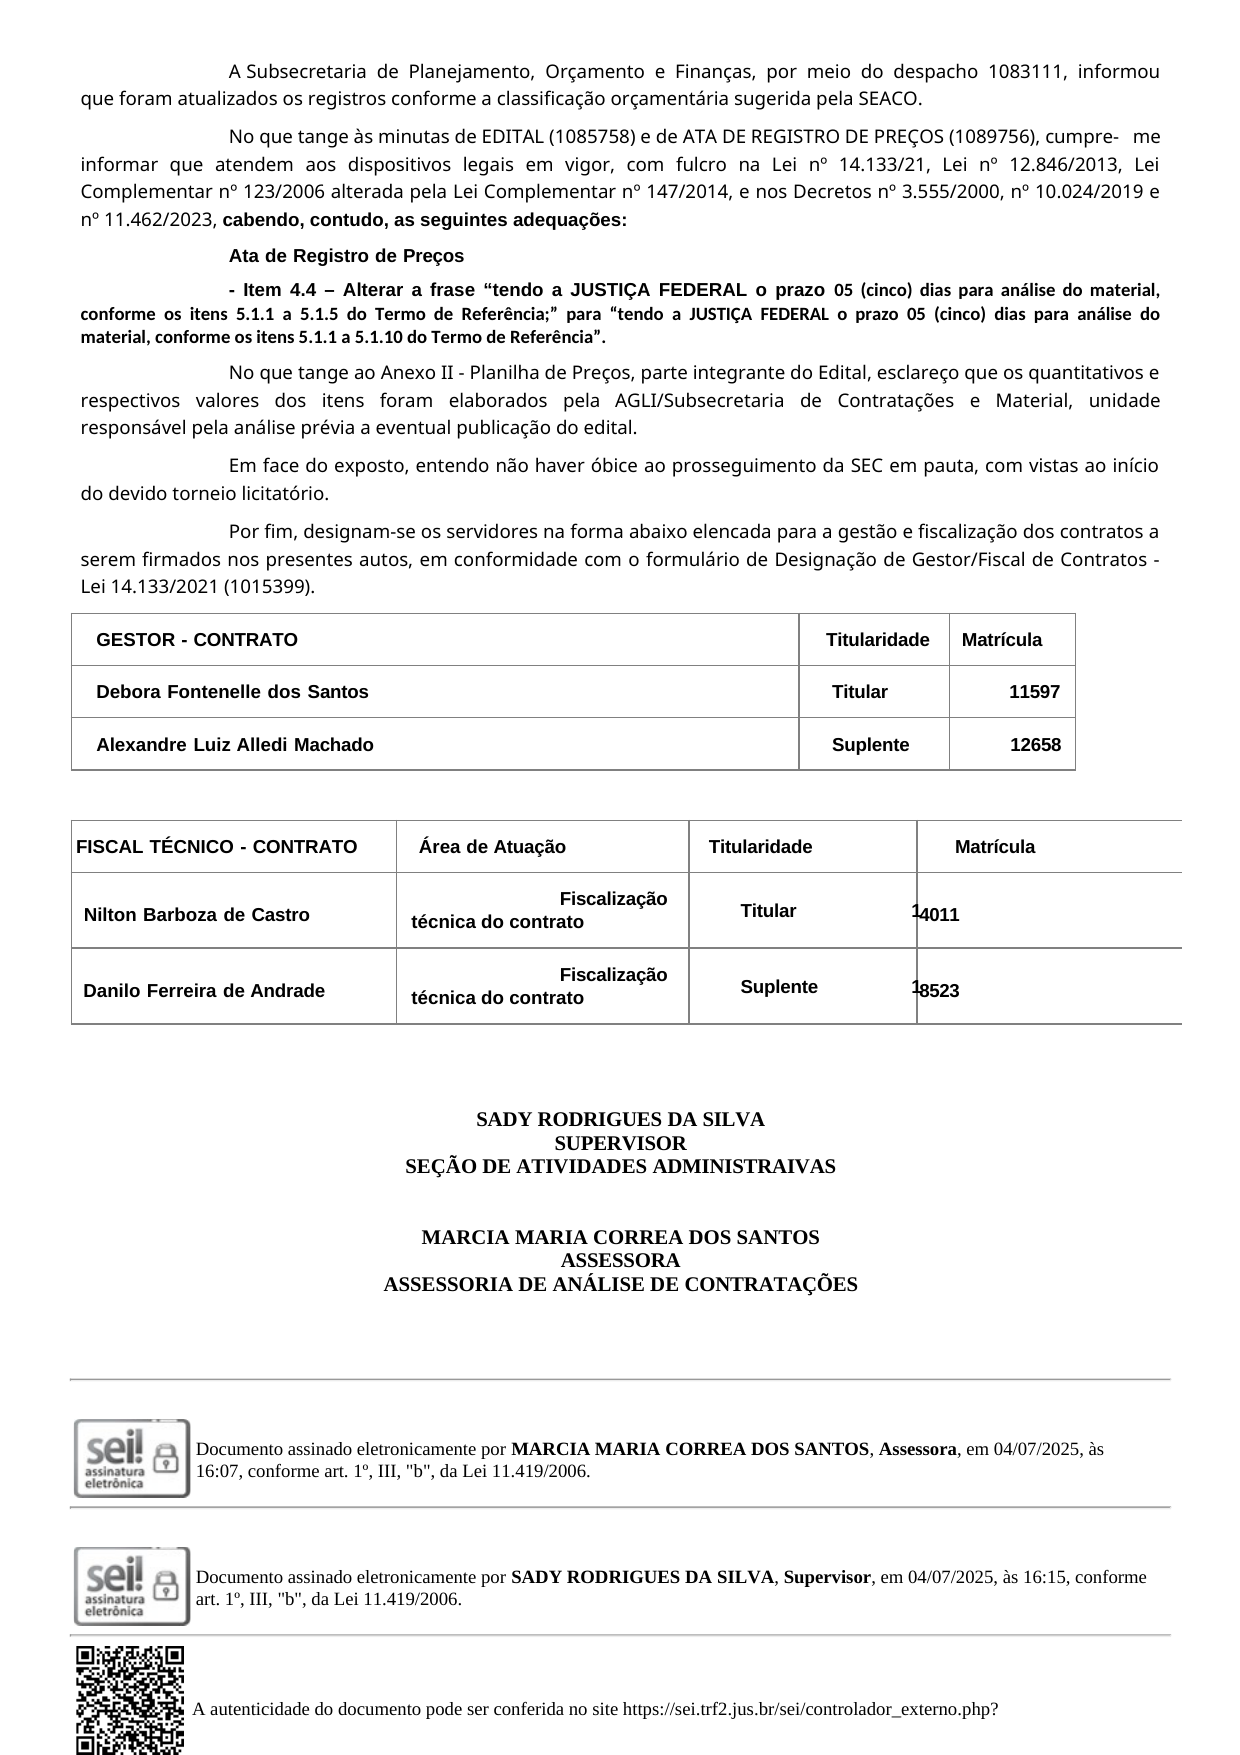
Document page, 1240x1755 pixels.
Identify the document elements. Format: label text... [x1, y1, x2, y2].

text - Item 4.4 – Alterar a frase “tendo a JUSTIÇA FEDERAL o prazo 05 (cinco) dias para análise do material, conforme os itens 5.1.1 a 5.1.5 do Termo de Referência;” para “tendo a JUSTIÇA FEDERAL o prazo 05 (cinco) dias para análise do material, conforme os itens 5.1.1 a 5.1.10 do Termo de Referência”. [80, 278, 1161, 348]
table_cell Debora Fontenelle dos Santos [72, 666, 798, 717]
table_header Matrícula [918, 821, 1182, 872]
table_cell Suplente 1 [690, 949, 916, 1023]
table_cell 8523 [918, 949, 1182, 1023]
text Documento assinado eletronicamente por MARCIA MARIA CORREA DOS SANTOS, Assessora, em 04/07/2025, às 16:07, conforme art. 1º, III, "b", da Lei 11.419/2006. [196, 1438, 1134, 1482]
table_header Área de Atuação [397, 821, 688, 872]
text Ata de Registro de Preços [229, 245, 1195, 266]
text SEÇÃO DE ATIVIDADES ADMINISTRAIVAS [59, 1154, 1182, 1178]
text ASSESSORIA DE ANÁLISE DE CONTRATAÇÕES [59, 1272, 1182, 1296]
table_cell Suplente [800, 718, 949, 769]
text MARCIA MARIA CORREA DOS SANTOS ASSESSORA [414, 1226, 827, 1272]
table_header Matrícula [950, 614, 1075, 665]
text No que tange ao Anexo II - Planilha de Preços, parte integrante do Edital, esclareço que os quantitativos e respectivos valores dos itens foram elaborados pela AGLI/Subsecretaria de Contratações e Material, unidade responsável pela análise prévia a eventual publicação do edital. [80, 359, 1161, 440]
table_header FISCAL TÉCNICO - CONTRATO [72, 821, 396, 872]
table_cell Titular [800, 666, 949, 717]
table_cell 12658 [950, 718, 1075, 769]
text Em face do exposto, entendo não haver óbice ao prosseguimento da SEC em pauta, com vistas ao início do devido torneio licitatório. [80, 453, 1161, 506]
table_cell 11597 [950, 666, 1075, 717]
table_cell Fiscalização técnica do contrato [397, 873, 688, 947]
text Por fim, designam-se os servidores na forma abaixo elencada para a gestão e fiscalização dos contratos a serem firmados nos presentes autos, em conformidade com o formulário de Designação de Gestor/Fiscal de Contratos - Lei 14.133/2021 (1015399). [80, 518, 1161, 599]
text A Subsecretaria de Planejamento, Orçamento e Finanças, por meio do despacho 1083111, informou que foram atualizados os registros conforme a classificação orçamentária sugerida pela SEACO. [80, 58, 1161, 111]
table_header Titularidade [690, 821, 916, 872]
table_cell Danilo Ferreira de Andrade [72, 949, 396, 1023]
text A autenticidade do documento pode ser conferida no site https://sei.trf2.jus.br/sei/controlador_externo.php? [192, 1698, 1134, 1719]
text Documento assinado eletronicamente por SADY RODRIGUES DA SILVA, Supervisor, em 04/07/2025, às 16:15, conforme art. 1º, III, "b", da Lei 11.419/2006. [196, 1566, 1169, 1610]
table_cell 4011 [918, 873, 1182, 947]
table_header Titularidade [800, 614, 949, 665]
table_cell Alexandre Luiz Alledi Machado [72, 718, 798, 769]
table_header GESTOR - CONTRATO [72, 614, 798, 665]
text No que tange às minutas de EDITAL (1085758) e de ATA DE REGISTRO DE PREÇOS (1089756), cumpre- me informar que atendem aos dispositivos legais em vigor, com fulcro na Lei nº 14.133/21, Lei nº 12.846/2013, Lei Complementar nº 123/2006 alterada pela Lei Complementar nº 147/2014, e nos Decretos nº 3.555/2000, nº 10.024/2019 e nº 11.462/2023, cabendo, contudo, as seguintes adequações: [80, 124, 1161, 232]
text SADY RODRIGUES DA SILVA SUPERVISOR [414, 1108, 827, 1154]
table_cell Fiscalização técnica do contrato [397, 949, 688, 1023]
table_cell Titular 1 [690, 873, 916, 947]
table_cell Nilton Barboza de Castro [72, 873, 396, 947]
